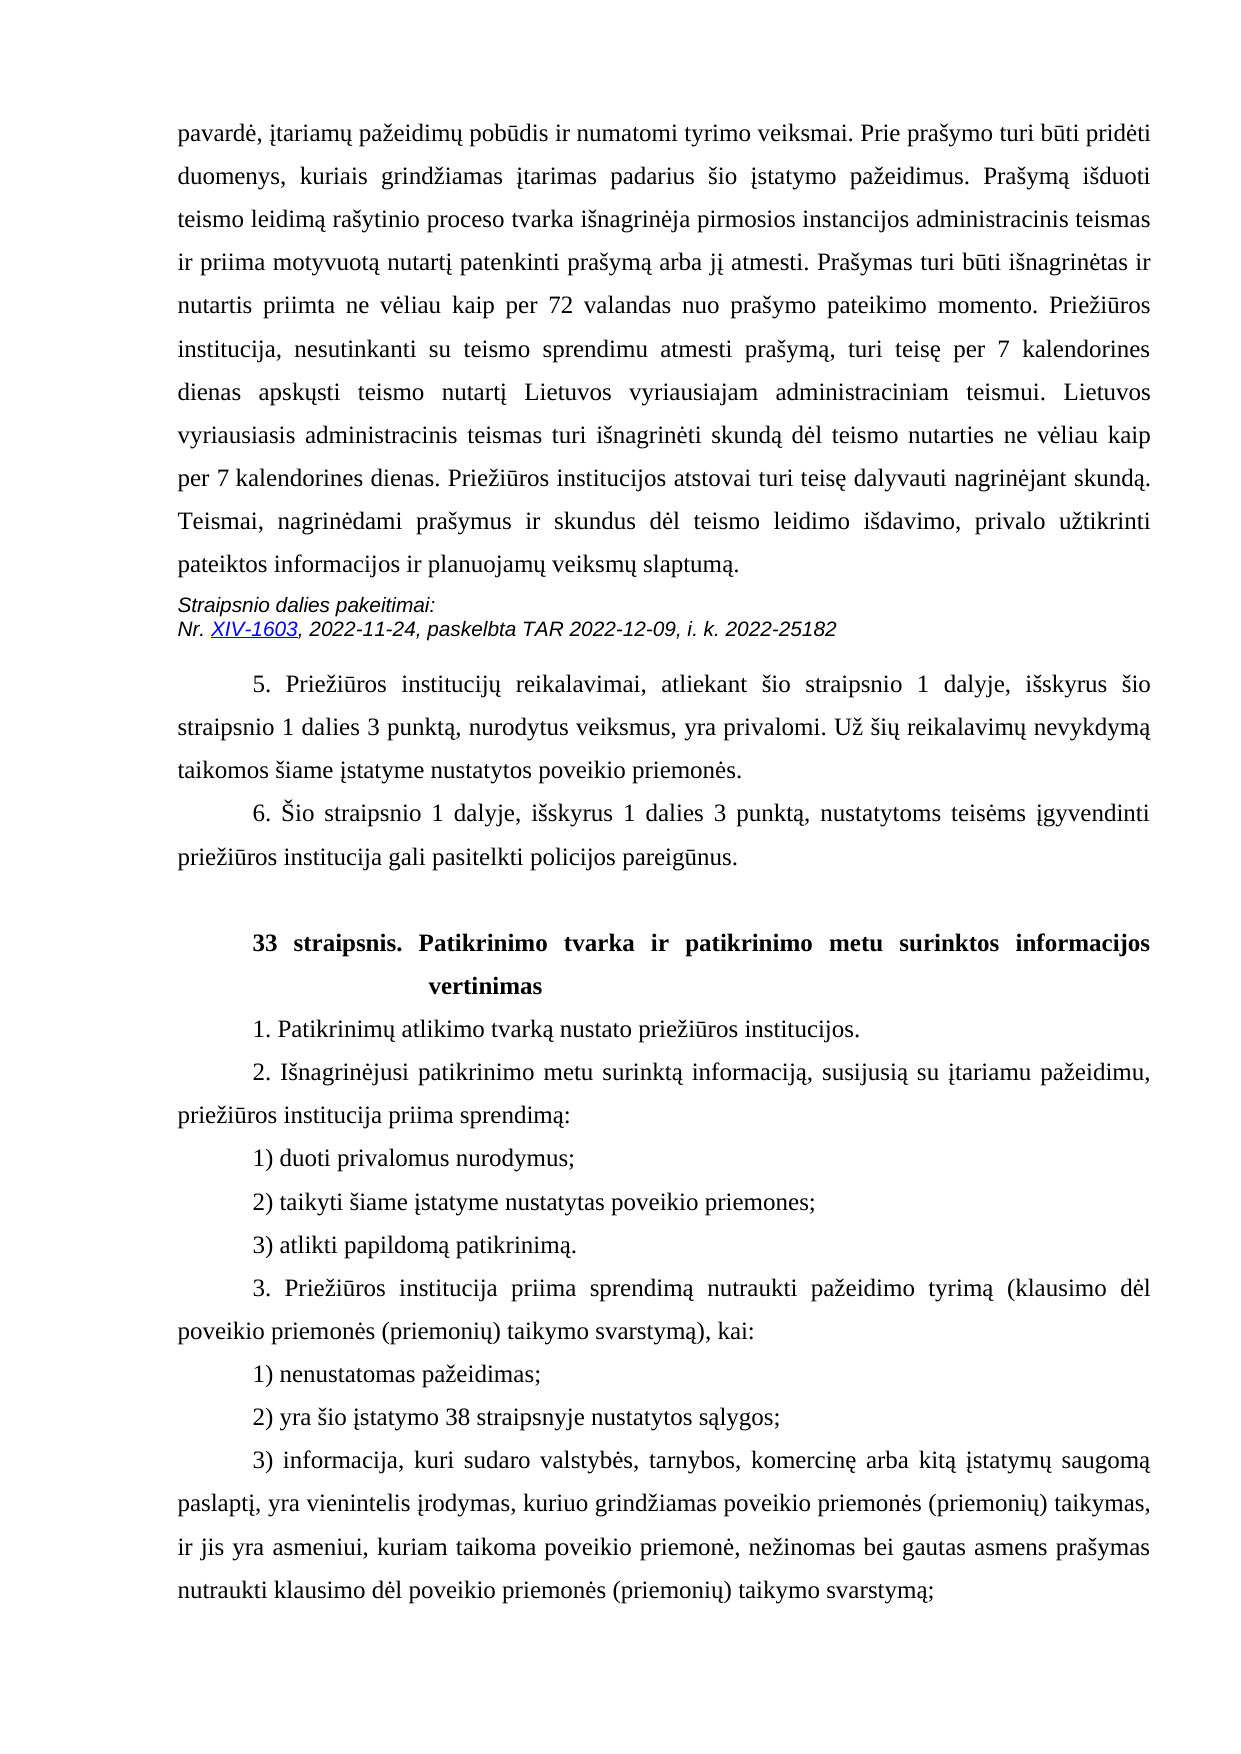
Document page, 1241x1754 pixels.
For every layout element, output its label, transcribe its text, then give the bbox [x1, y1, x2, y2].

text pavardė, įtariamų pažeidimų pobūdis ir numatomi tyrimo veiksmai. Prie prašymo turi būti pridėti duomenys, kuriais grindžiamas įtarimas padarius šio įstatymo pažeidimus. Prašymą išduoti teismo leidimą rašytinio proceso tvarka išnagrinėja pirmosios instancijos administracinis teismas ir priima motyvuotą nutartį patenkinti prašymą arba jį atmesti. Prašymas turi būti išnagrinėtas ir nutartis priimta ne vėliau kaip per 72 valandas nuo prašymo pateikimo momento. Priežiūros institucija, nesutinkanti su teismo sprendimu atmesti prašymą, turi teisę per 7 kalendorines dienas apskųsti teismo nutartį Lietuvos vyriausiajam administraciniam teismui. Lietuvos vyriausiasis administracinis teismas turi išnagrinėti skundą dėl teismo nutarties ne vėliau kaip per 7 kalendorines dienas. Priežiūros institucijos atstovai turi teisę dalyvauti nagrinėjant skundą. Teismai, nagrinėdami prašymus ir skundus dėl teismo leidimo išdavimo, privalo užtikrinti pateiktos informacijos ir planuojamų veiksmų slaptumą. [177, 118, 1152, 578]
text 2. Išnagrinėjusi patikrinimo metu surinktą informaciją, susijusią su įtariamu pažeidimu, priežiūros institucija priima sprendimą: [177, 1057, 1152, 1129]
text 5. Priežiūros institucijų reikalavimai, atliekant šio straipsnio 1 dalyje, išskyrus šio straipsnio 1 dalies 3 punktą, nurodytus veiksmus, yra privalomi. Už šių reikalavimų nevykdymą taikomos šiame įstatyme nustatytos poveikio priemonės. [177, 669, 1152, 784]
text 3) informacija, kuri sudaro valstybės, tarnybos, komercinę arba kitą įstatymų saugomą paslaptį, yra vienintelis įrodymas, kuriuo grindžiamas poveikio priemonės (priemonių) taikymas, ir jis yra asmeniui, kuriam taikoma poveikio priemonė, nežinomas bei gautas asmens prašymas nutraukti klausimo dėl poveikio priemonės (priemonių) taikymo svarstymą; [177, 1445, 1152, 1603]
text 3. Priežiūros institucija priima sprendimą nutraukti pažeidimo tyrimą (klausimo dėl poveikio priemonės (priemonių) taikymo svarstymą), kai: [177, 1273, 1152, 1345]
text 2) yra šio įstatymo 38 straipsnyje nustatytos sąlygos; [177, 1402, 1152, 1431]
text 2) taikyti šiame įstatyme nustatytas poveikio priemones; [177, 1187, 1152, 1215]
text 3) atlikti papildomą patikrinimą. [177, 1230, 1152, 1258]
text 1) nenustatomas pažeidimas; [177, 1359, 1152, 1388]
text 6. Šio straipsnio 1 dalyje, išskyrus 1 dalies 3 punktą, nustatytoms teisėms įgyvendinti priežiūros institucija gali pasitelkti policijos pareigūnus. [177, 798, 1152, 870]
text Straipsnio dalies pakeitimai: [177, 592, 1152, 616]
text 33 straipsnis. Patikrinimo tvarka ir patikrinimo metu surinktos informacijos vertinimas [252, 928, 1152, 1000]
text Nr. XIV-1603, 2022-11-24, paskelbta TAR 2022-12-09, i. k. 2022-25182 [177, 616, 1152, 640]
text 1) duoti privalomus nurodymus; [177, 1143, 1152, 1172]
text 1. Patikrinimų atlikimo tvarką nustato priežiūros institucijos. [177, 1014, 1152, 1043]
